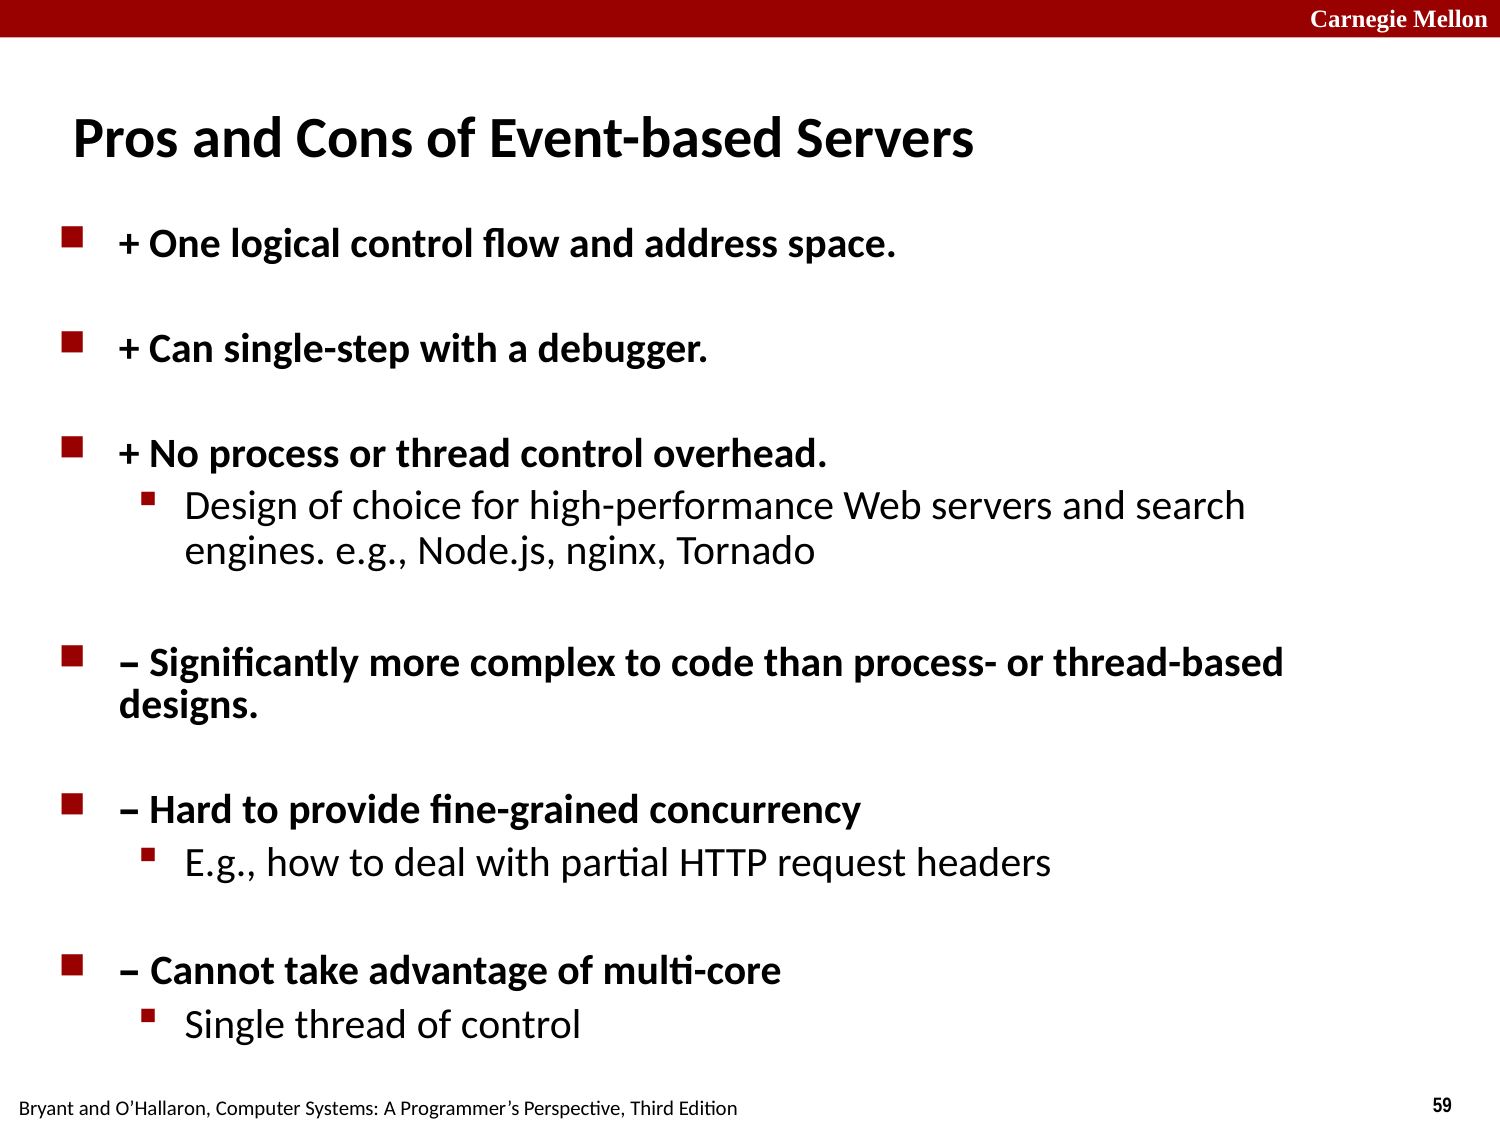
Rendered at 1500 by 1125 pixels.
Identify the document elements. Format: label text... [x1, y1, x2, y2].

list + One logical control flow and address space. + Can single-step with a debugger. + No process or thread control overhead. Design of choice for high-performance Web servers and search engines. e.g., Node.js, nginx, Tornado – Significantly more complex to code than process- or thread-based designs. – Hard to provide fine-grained concurrency E.g., how to deal with partial HTTP request headers – Cannot take advantage of multi-core Single thread of control [47, 216, 1411, 1073]
title Pros and Cons of Event-based Servers [58, 71, 1304, 197]
